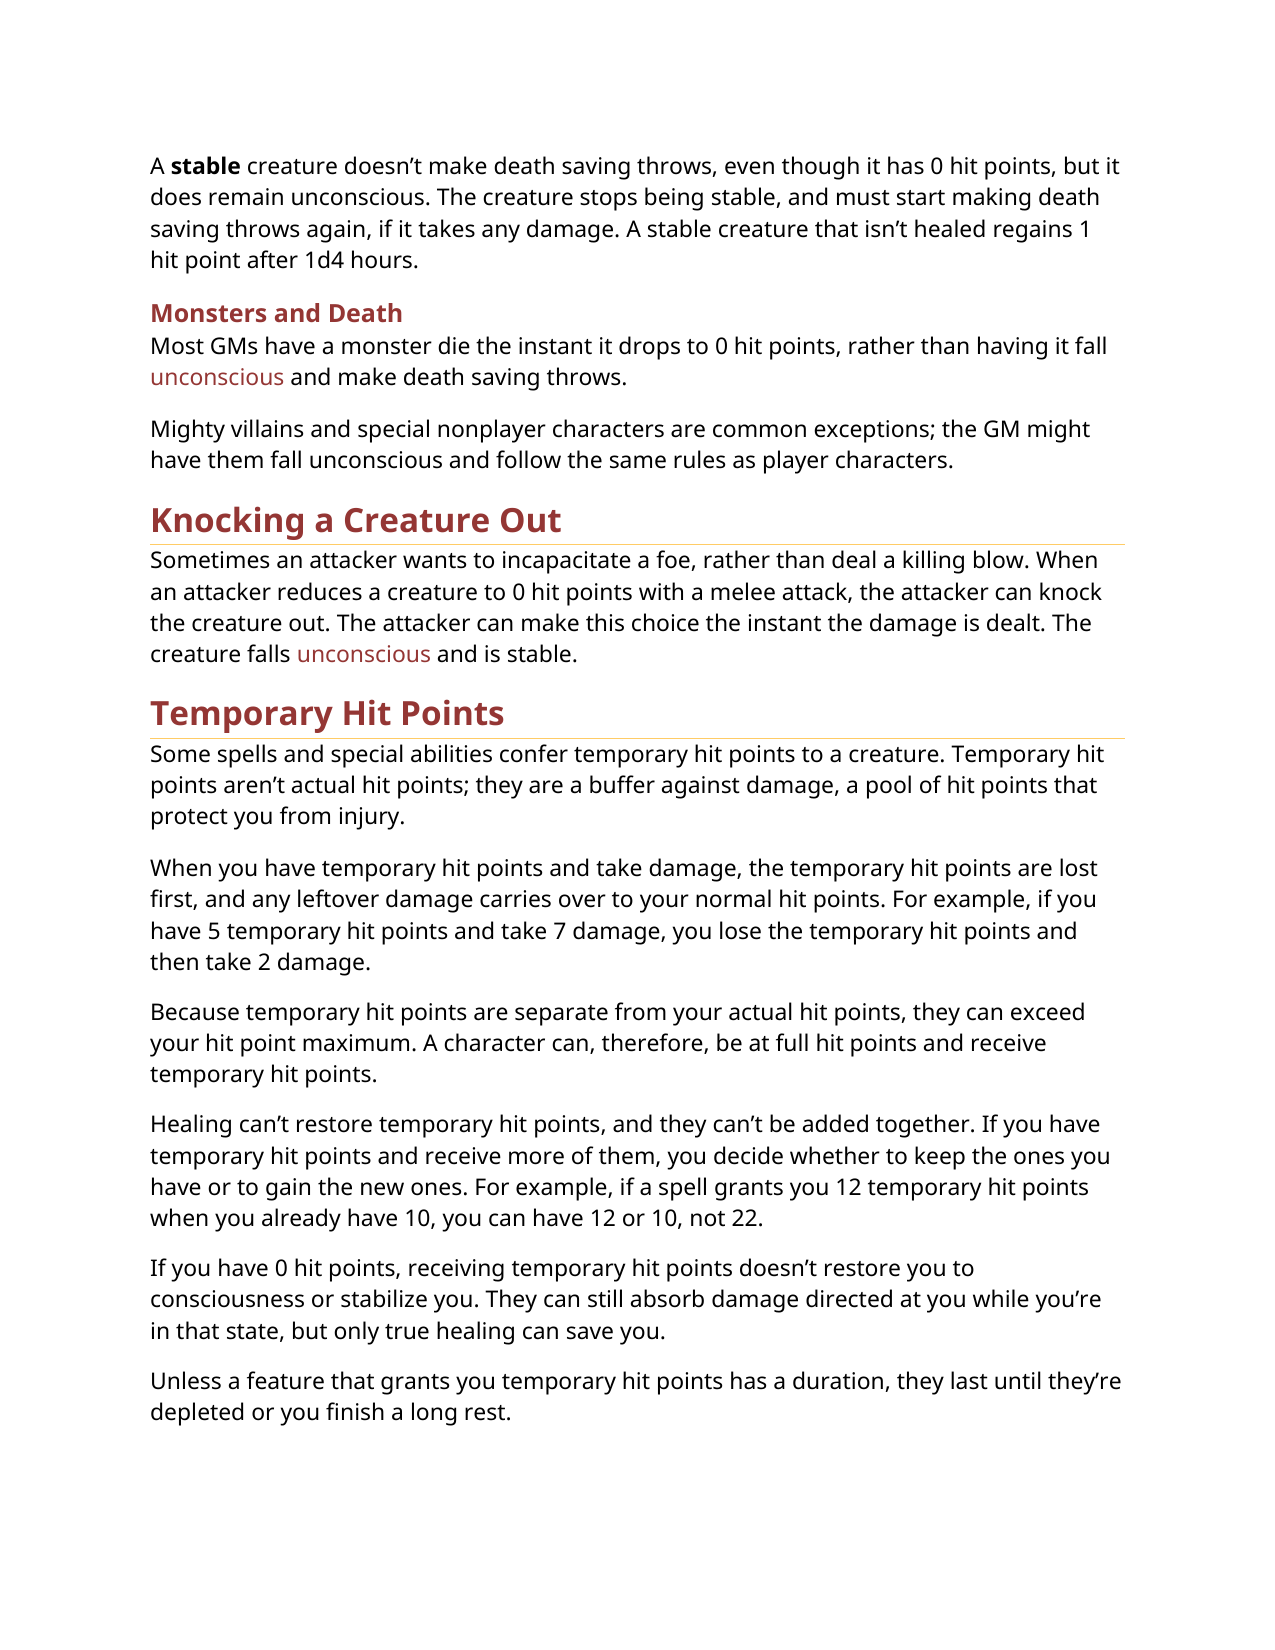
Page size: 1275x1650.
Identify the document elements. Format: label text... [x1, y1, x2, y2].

text Mighty villains and special nonplayer characters are common exceptions; the GM might have them fall unconscious and follow the same rules as player characters. [150, 413, 1125, 476]
text Most GMs have a monster die the instant it drops to 0 hit points, rather than having it fall unconscious and make death saving throws. [150, 330, 1125, 392]
text Healing can’t restore temporary hit points, and they can’t be added together. If you have temporary hit points and receive more of them, you decide whether to keep the ones you have or to gain the new ones. For example, if a spell grants you 12 temporary hit points when you already have 10, you can have 12 or 10, not 22. [150, 1108, 1125, 1233]
text If you have 0 hit points, receiving temporary hit points doesn’t restore you to consciousness or stabilize you. They can still absorb damage directed at you while you’re in that state, but only true healing can save you. [150, 1252, 1125, 1346]
text Unless a feature that grants you temporary hit points has a duration, they last until they’re depleted or you finish a long rest. [150, 1365, 1125, 1427]
text Because temporary hit points are separate from your actual hit points, they can exceed your hit point maximum. A character can, therefore, be at full hit points and receive temporary hit points. [150, 996, 1125, 1090]
subtitle Temporary Hit Points [150, 690, 1125, 738]
text A stable creature doesn’t make death saving throws, even though it has 0 hit points, but it does remain unconscious. The creature stops being stable, and must start making death saving throws again, if it takes any damage. A stable creature that isn’t healed regains 1 hit point after 1d4 hours. [150, 150, 1125, 275]
subtitle Monsters and Death [150, 296, 1125, 330]
text When you have temporary hit points and take damage, the temporary hit points are lost first, and any leftover damage carries over to your normal hit points. For example, if you have 5 temporary hit points and take 7 damage, you lose the temporary hit points and then take 2 damage. [150, 852, 1125, 977]
subtitle Knocking a Creature Out [150, 497, 1125, 544]
text Some spells and special abilities confer temporary hit points to a creature. Temporary hit points aren’t actual hit points; they are a buffer against damage, a pool of hit points that protect you from injury. [150, 739, 1125, 831]
text Sometimes an attacker wants to incapacitate a foe, rather than deal a killing blow. When an attacker reduces a creature to 0 hit points with a melee attack, the attacker can knock the creature out. The attacker can make this choice the instant the damage is dealt. The creature falls unconscious and is stable. [150, 545, 1125, 669]
